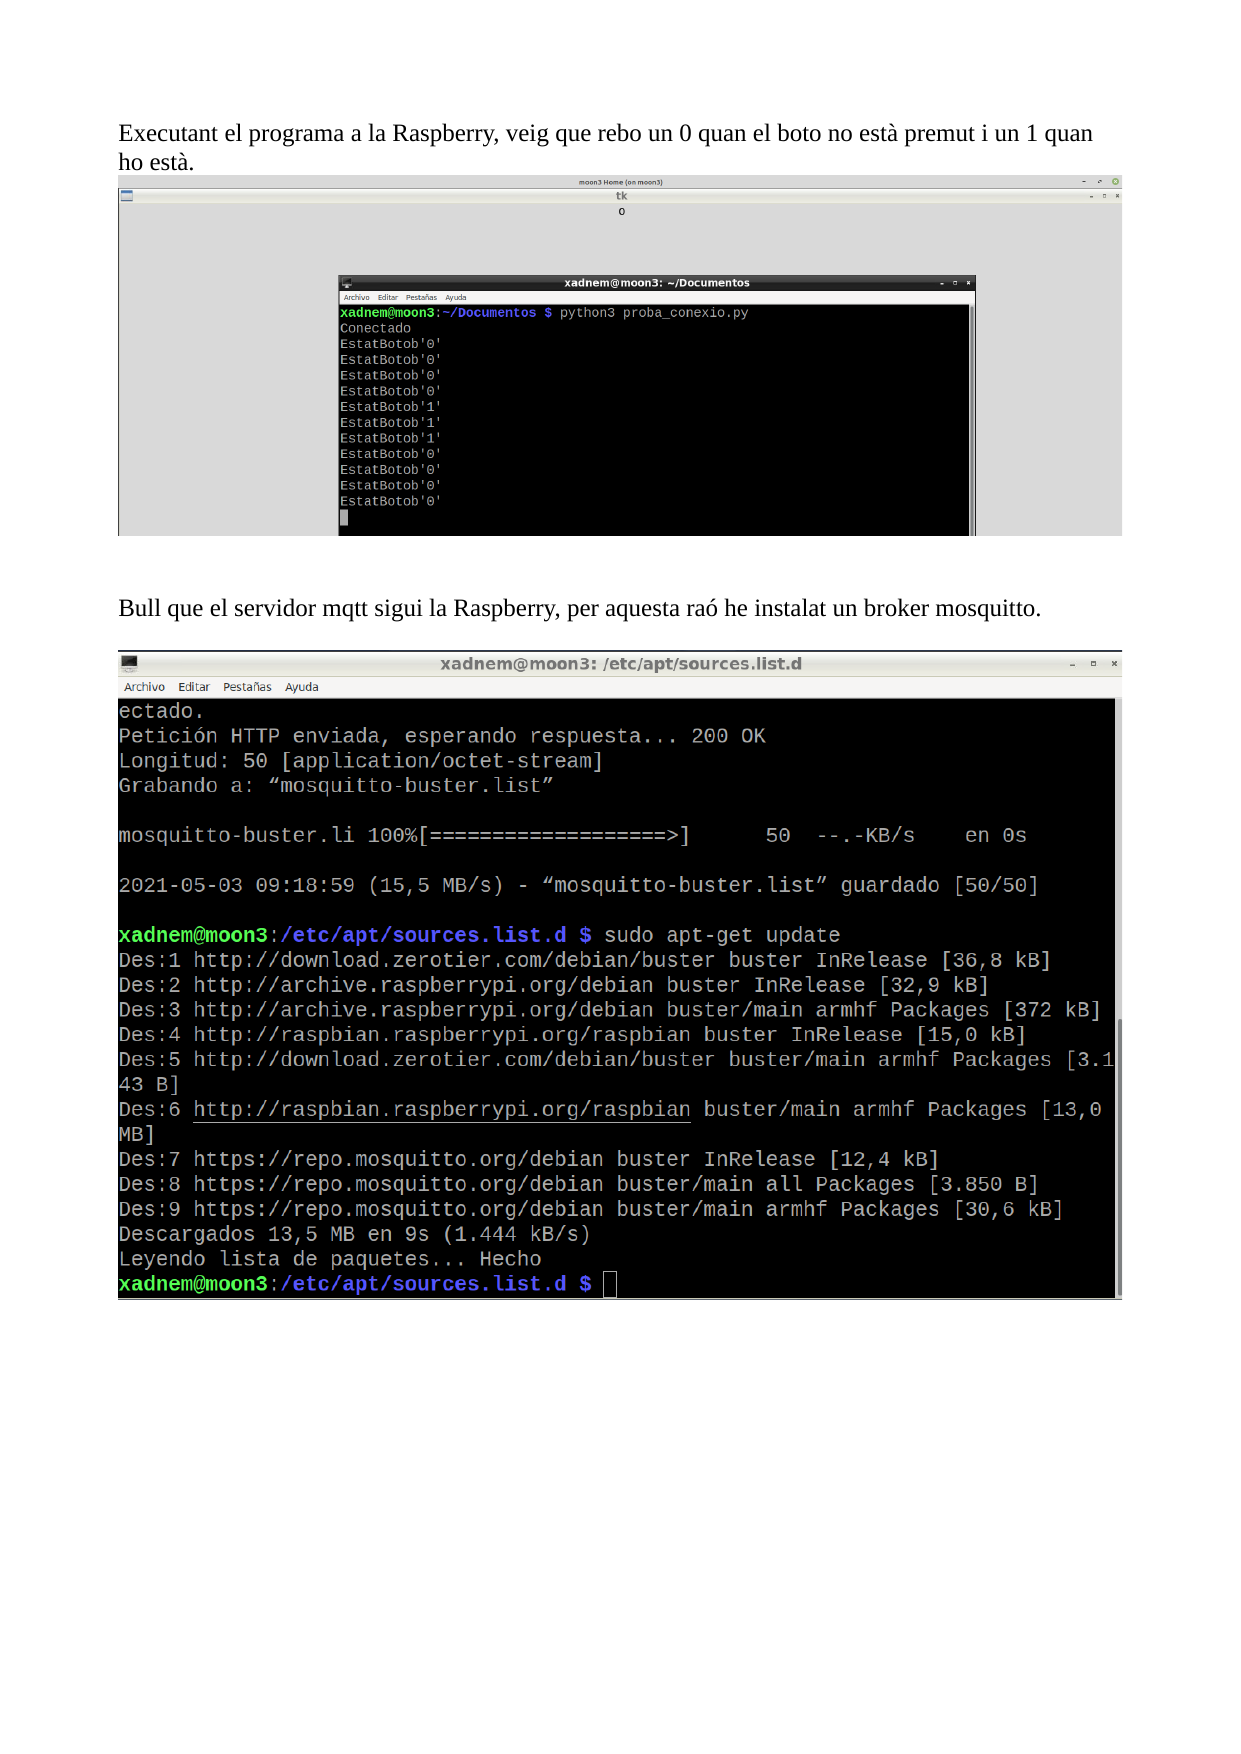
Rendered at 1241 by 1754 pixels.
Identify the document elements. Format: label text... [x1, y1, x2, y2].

picture [118, 175, 1123, 536]
text Bull que el servidor mqtt sigui la Raspberry, per aquesta raó he instalat un broker mosquitto. [118, 593, 1122, 622]
text Executant el programa a la Raspberry, veig que rebo un 0 quan el boto no està premut i un 1 quan ho està. [118, 118, 1122, 175]
picture [118, 650, 1123, 1300]
